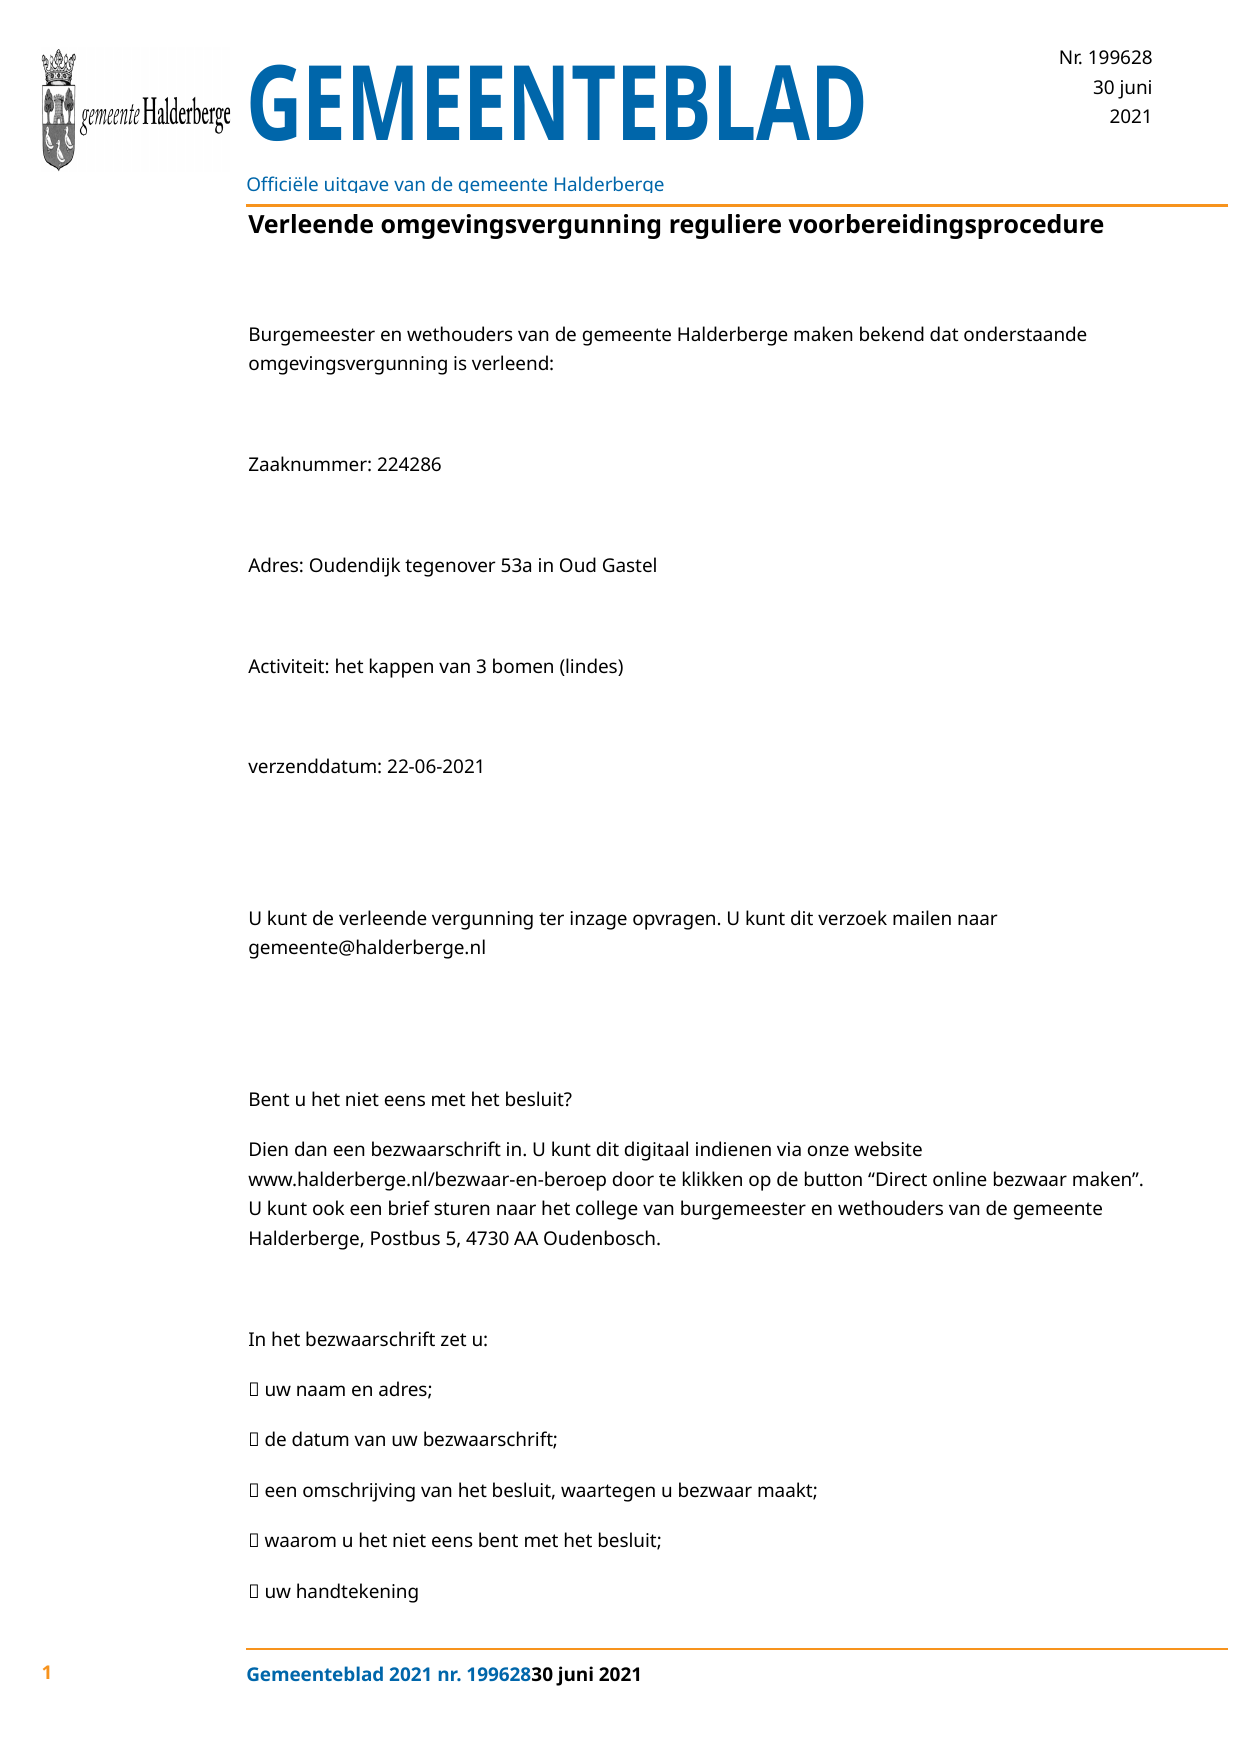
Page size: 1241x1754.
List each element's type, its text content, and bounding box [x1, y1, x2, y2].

text  de datum van uw bezwaarschrift; [248, 1427, 1152, 1452]
text Activiteit: het kappen van 3 bomen (lindes) [248, 653, 1152, 678]
text Dien dan een bezwaarschrift in. U kunt dit digitaal indienen via onze website www.halderberge.nl/bezwaar-en-beroep door te klikken op de button “Direct online bezwaar maken”. U kunt ook een brief sturen naar het college van burgemeester en wethouders van de gemeente Halderberge, Postbus 5, 4730 AA Oudenbosch. [248, 1136, 1152, 1251]
text Burgemeester en wethouders van de gemeente Halderberge maken bekend dat onderstaande omgevingsvergunning is verleend: [248, 321, 1152, 376]
text  waarom u het niet eens bent met het besluit; [248, 1527, 1152, 1553]
text Adres: Oudendijk tegenover 53a in Oud Gastel [248, 552, 1152, 578]
text verzenddatum: 22-06-2021 [248, 754, 1152, 779]
text U kunt de verleende vergunning ter inzage opvragen. U kunt dit verzoek mailen naar gemeente@halderberge.nl [248, 905, 1152, 960]
text Verleende omgevingsvergunning reguliere voorbereidingsprocedure [248, 207, 1152, 241]
text  uw naam en adres; [248, 1376, 1152, 1402]
text In het bezwaarschrift zet u: [248, 1326, 1152, 1351]
text Zaaknummer: 224286 [248, 451, 1152, 477]
text  uw handtekening [248, 1578, 1152, 1603]
picture [41, 47, 231, 172]
text Bent u het niet eens met het besluit? [248, 1086, 1152, 1111]
text  een omschrijving van het besluit, waartegen u bezwaar maakt; [248, 1477, 1152, 1503]
